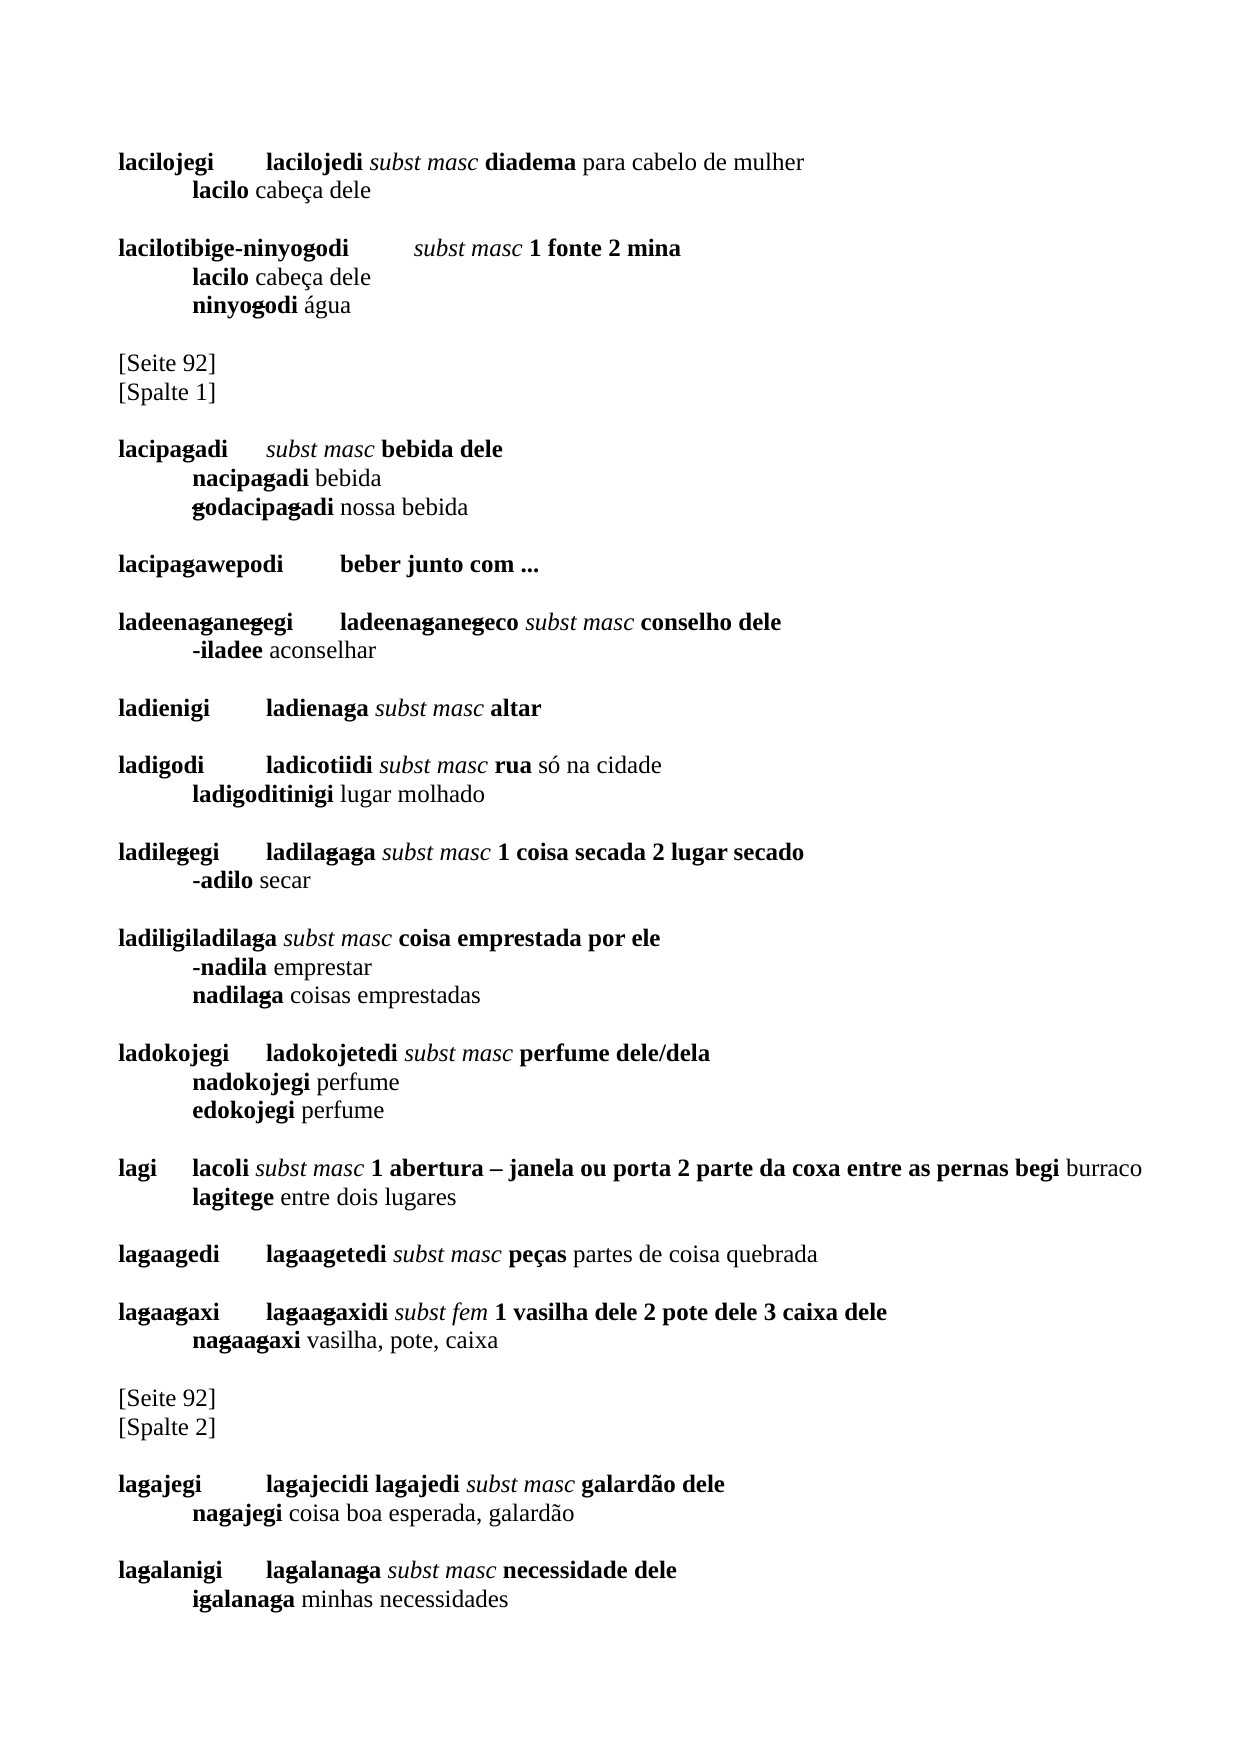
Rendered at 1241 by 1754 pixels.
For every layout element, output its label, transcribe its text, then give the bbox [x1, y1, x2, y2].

text lacilojegi lacilojedi subst masc diadema para cabelo de mulher [118, 147, 1240, 176]
text nacipagadi bebida [118, 463, 1240, 492]
text nadokojegi perfume [118, 1067, 1240, 1096]
text lacilotibige-ninyogodi subst masc 1 fonte 2 mina [118, 233, 1240, 262]
text lagaagaxi lagaagaxidi subst fem 1 vasilha dele 2 pote dele 3 caixa dele [118, 1297, 1240, 1326]
text godacipagadi nossa bebida [118, 492, 1240, 521]
text lacilo cabeça dele [118, 176, 1240, 204]
text ladigoditinigi lugar molhado [118, 779, 1240, 808]
text nadilaga coisas emprestadas [118, 981, 1240, 1009]
text ladilegegi ladilagaga subst masc 1 coisa secada 2 lugar secado [118, 837, 1240, 866]
text edokojegi perfume [118, 1096, 1240, 1124]
text [Spalte 1] [118, 377, 1240, 406]
text lacipagadi subst masc bebida dele [118, 434, 1240, 463]
text lagalanigi lagalanaga subst masc necessidade dele [118, 1556, 1240, 1584]
text -iladee aconselhar [118, 636, 1240, 664]
text [Spalte 2] [118, 1412, 1240, 1441]
text ladiligi ladilaga subst masc coisa emprestada por ele [118, 923, 1240, 952]
text igalanaga minhas necessidades [118, 1584, 1240, 1613]
text ladigodi ladicotiidi subst masc rua só na cidade [118, 751, 1240, 779]
text lagi lacoli subst masc 1 abertura – janela ou porta 2 parte da coxa entre as pernas begi burraco [118, 1153, 1240, 1182]
text lacilo cabeça dele [118, 262, 1240, 291]
text ladeenaganegegi ladeenaganegeco subst masc conselho dele [118, 607, 1240, 636]
text [Seite 92] [118, 348, 1240, 377]
text [Seite 92] [118, 1383, 1240, 1412]
text ladienigi ladienaga subst masc altar [118, 693, 1240, 722]
text lagajegi lagajecidi lagajedi subst masc galardão dele [118, 1469, 1240, 1498]
text ninyogodi água [118, 291, 1240, 319]
text nagaagaxi vasilha, pote, caixa [118, 1326, 1240, 1354]
text lagaagedi lagaagetedi subst masc peças partes de coisa quebrada [118, 1239, 1240, 1268]
text -adilo secar [118, 866, 1240, 894]
text lagitege entre dois lugares [118, 1182, 1240, 1211]
text lacipagawepodi beber junto com ... [118, 549, 1240, 578]
text -nadila emprestar [118, 952, 1240, 981]
text nagajegi coisa boa esperada, galardão [118, 1498, 1240, 1527]
text ladokojegi ladokojetedi subst masc perfume dele/dela [118, 1038, 1240, 1067]
